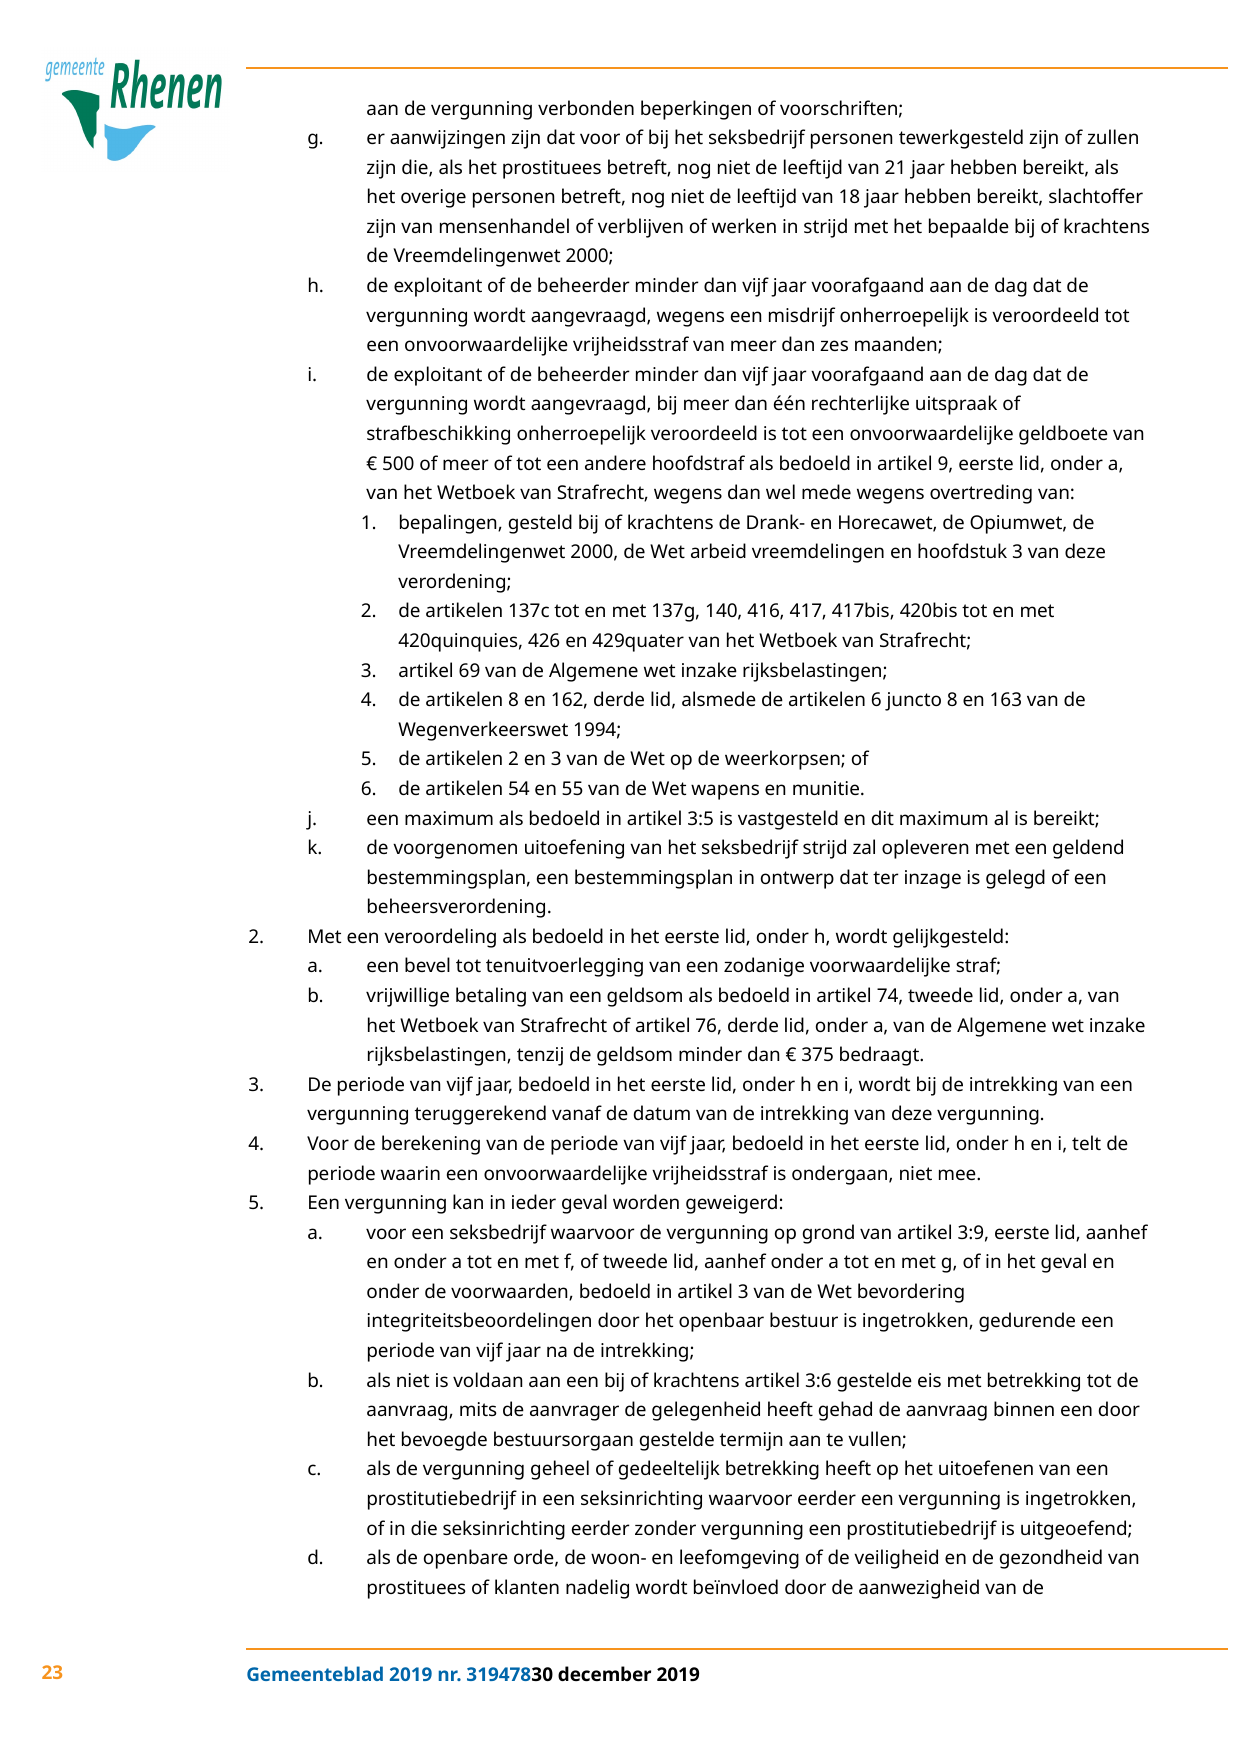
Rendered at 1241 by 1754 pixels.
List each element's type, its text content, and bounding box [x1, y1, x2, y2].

list als de openbare orde, de woon- en leefomgeving of de veiligheid en de gezondheid van prostituees of klanten nadelig wordt beïnvloed door de aanwezigheid van de [307, 1544, 1152, 1600]
list de voorgenomen uitoefening van het seksbedrijf strijd zal opleveren met een geldend bestemmingsplan, een bestemmingsplan in ontwerp dat ter inzage is gelegd of een beheersverordening. [307, 834, 1152, 919]
list de artikelen 8 en 162, derde lid, alsmede de artikelen 6 juncto 8 en 163 van de Wegenverkeerswet 1994; [361, 686, 1152, 742]
list een maximum als bedoeld in artikel 3:5 is vastgesteld en dit maximum al is bereikt; [307, 805, 1152, 831]
list aan de vergunning verbonden beperkingen of voorschriften; [307, 95, 1152, 121]
list de exploitant of de beheerder minder dan vijf jaar voorafgaand aan de dag dat de vergunning wordt aangevraagd, wegens een misdrijf onherroepelijk is veroordeeld tot een onvoorwaardelijke vrijheidsstraf van meer dan zes maanden; [307, 272, 1152, 357]
list Een vergunning kan in ieder geval worden geweigerd: [248, 1189, 1152, 1215]
list de artikelen 54 en 55 van de Wet wapens en munitie. [361, 775, 1152, 801]
list een bevel tot tenuitvoerlegging van een zodanige voorwaardelijke straf; [307, 953, 1152, 978]
list er aanwijzingen zijn dat voor of bij het seksbedrijf personen tewerkgesteld zijn of zullen zijn die, als het prostituees betreft, nog niet de leeftijd van 21 jaar hebben bereikt, als het overige personen betreft, nog niet de leeftijd van 18 jaar hebben bereikt, slachtoffer zijn van mensenhandel of verblijven of werken in strijd met het bepaalde bij of krachtens de Vreemdelingenwet 2000; [307, 124, 1152, 268]
list de artikelen 137c tot en met 137g, 140, 416, 417, 417bis, 420bis tot en met 420quinquies, 426 en 429quater van het Wetboek van Strafrecht; [361, 598, 1152, 653]
list bepalingen, gesteld bij of krachtens de Drank- en Horecawet, de Opiumwet, de Vreemdelingenwet 2000, de Wet arbeid vreemdelingen en hoofdstuk 3 van deze verordening; [361, 509, 1152, 594]
list als de vergunning geheel of gedeeltelijk betrekking heeft op het uitoefenen van een prostitutiebedrijf in een seksinrichting waarvoor eerder een vergunning is ingetrokken, of in die seksinrichting eerder zonder vergunning een prostitutiebedrijf is uitgeoefend; [307, 1456, 1152, 1541]
list Met een veroordeling als bedoeld in het eerste lid, onder h, wordt gelijkgesteld: [248, 923, 1152, 949]
list als niet is voldaan aan een bij of krachtens artikel 3:6 gestelde eis met betrekking tot de aanvraag, mits de aanvrager de gelegenheid heeft gehad de aanvraag binnen een door het bevoegde bestuursorgaan gestelde termijn aan te vullen; [307, 1367, 1152, 1452]
list de artikelen 2 en 3 van de Wet op de weerkorpsen; of [361, 746, 1152, 771]
list Voor de berekening van de periode van vijf jaar, bedoeld in het eerste lid, onder h en i, telt de periode waarin een onvoorwaardelijke vrijheidsstraf is ondergaan, niet mee. [248, 1130, 1152, 1186]
list artikel 69 van de Algemene wet inzake rijksbelastingen; [361, 657, 1152, 683]
list vrijwillige betaling van een geldsom als bedoeld in artikel 74, tweede lid, onder a, van het Wetboek van Strafrecht of artikel 76, derde lid, onder a, van de Algemene wet inzake rijksbelastingen, tenzij de geldsom minder dan € 375 bedraagt. [307, 982, 1152, 1067]
list De periode van vijf jaar, bedoeld in het eerste lid, onder h en i, wordt bij de intrekking van een vergunning teruggerekend vanaf de datum van de intrekking van deze vergunning. [248, 1071, 1152, 1126]
list voor een seksbedrijf waarvoor de vergunning op grond van artikel 3:9, eerste lid, aanhef en onder a tot en met f, of tweede lid, aanhef onder a tot en met g, of in het geval en onder de voorwaarden, bedoeld in artikel 3 van de Wet bevordering integriteitsbeoordelingen door het openbaar bestuur is ingetrokken, gedurende een periode van vijf jaar na de intrekking; [307, 1219, 1152, 1363]
list de exploitant of de beheerder minder dan vijf jaar voorafgaand aan de dag dat de vergunning wordt aangevraagd, bij meer dan één rechterlijke uitspraak of strafbeschikking onherroepelijk veroordeeld is tot een onvoorwaardelijke geldboete van € 500 of meer of tot een andere hoofdstraf als bedoeld in artikel 9, eerste lid, onder a, van het Wetboek van Strafrecht, wegens dan wel mede wegens overtreding van: [307, 361, 1152, 505]
picture [41, 47, 231, 172]
